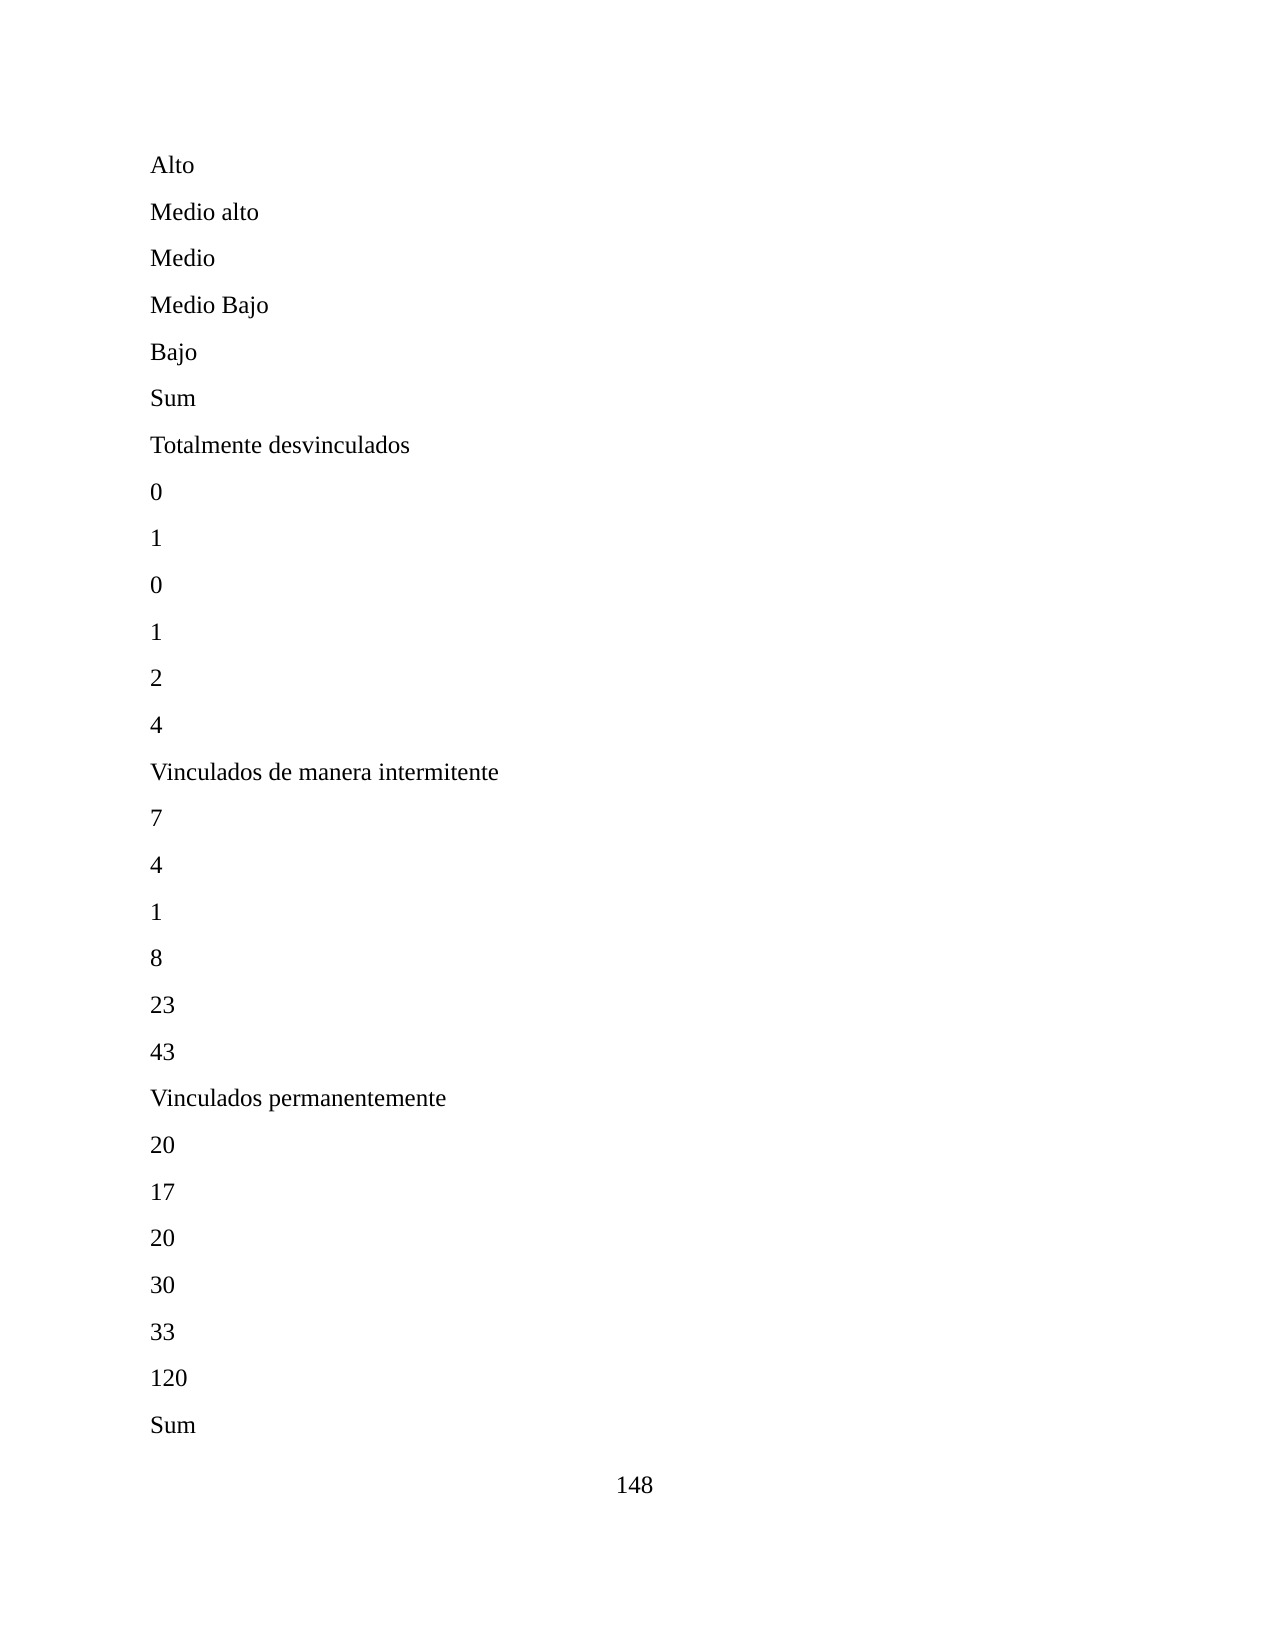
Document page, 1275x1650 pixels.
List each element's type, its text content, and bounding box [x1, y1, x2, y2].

text Alto [150, 150, 1125, 179]
text 7 [150, 803, 1125, 832]
text Medio Bajo [150, 290, 1125, 319]
text Sum [150, 383, 1125, 412]
text 20 [150, 1130, 1125, 1159]
text 0 [150, 477, 1125, 505]
text 0 [150, 570, 1125, 599]
text 1 [150, 523, 1125, 552]
text Vinculados permanentemente [150, 1083, 1125, 1112]
text Bajo [150, 337, 1125, 365]
text Vinculados de manera intermitente [150, 757, 1125, 785]
text 2 [150, 663, 1125, 692]
text Medio [150, 243, 1125, 272]
text 1 [150, 897, 1125, 925]
text 4 [150, 710, 1125, 739]
text 23 [150, 990, 1125, 1019]
text 120 [150, 1363, 1125, 1392]
text Sum [150, 1410, 1125, 1439]
text 8 [150, 943, 1125, 972]
text 17 [150, 1177, 1125, 1205]
text 43 [150, 1037, 1125, 1065]
text Medio alto [150, 197, 1125, 225]
text 4 [150, 850, 1125, 879]
text Totalmente desvinculados [150, 430, 1125, 459]
text 1 [150, 617, 1125, 645]
text 20 [150, 1223, 1125, 1252]
text 33 [150, 1317, 1125, 1345]
text 30 [150, 1270, 1125, 1299]
